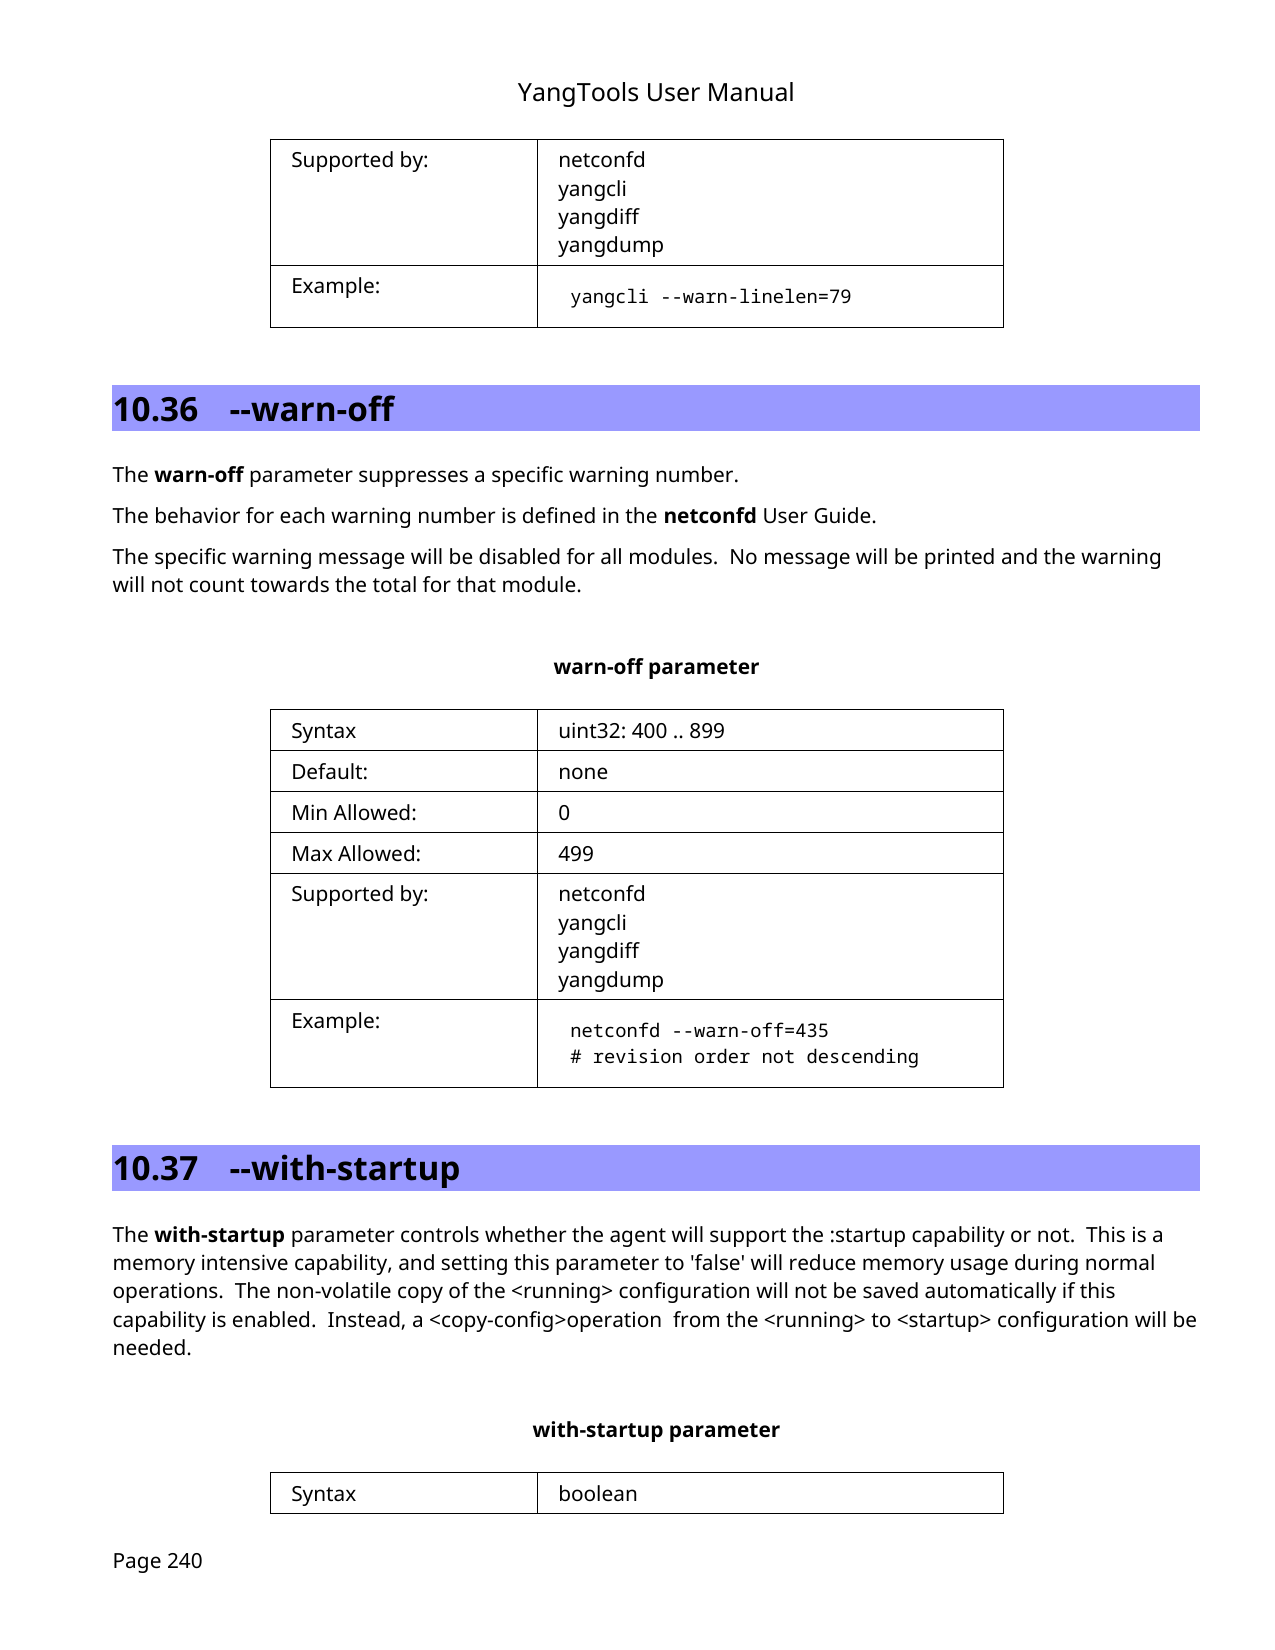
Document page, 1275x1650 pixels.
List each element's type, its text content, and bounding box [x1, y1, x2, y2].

table_cell Max Allowed: [271, 833, 537, 873]
subtitle warn-off parameter [127, 652, 1185, 681]
subtitle with-startup parameter [127, 1415, 1185, 1444]
table_cell 499 [538, 833, 1003, 873]
table_cell Supported by: [271, 874, 537, 999]
table_header uint32: 400 .. 899 [538, 710, 1003, 750]
subtitle --warn-off [112, 385, 1200, 431]
table_cell netconfd yangcli yangdiff yangdump [538, 874, 1003, 999]
table_cell Min Allowed: [271, 792, 537, 832]
table_header Syntax [271, 710, 537, 750]
text The behavior for each warning number is defined in the netconfd User Guide. [112, 501, 1200, 529]
table_header boolean [538, 1473, 1003, 1513]
table_cell netconfd yangcli yangdiff yangdump [538, 140, 1003, 265]
table_cell none [538, 751, 1003, 791]
table_cell netconfd --warn-off=435 # revision order not descending [538, 1000, 1003, 1087]
table_header Syntax [271, 1473, 537, 1513]
text The with-startup parameter controls whether the agent will support the :startup capability or not. This is a memory intensive capability, and setting this parameter to 'false' will reduce memory usage during normal operations. The non-volatile copy of the <running> configuration will not be saved automatically if this capability is enabled. Instead, a <copy-config>operation from the <running> to <startup> configuration will be needed. [112, 1220, 1200, 1362]
table_cell Example: [271, 1000, 537, 1087]
table_cell Supported by: [271, 140, 537, 265]
subtitle --with-startup [112, 1145, 1200, 1191]
table_cell Default: [271, 751, 537, 791]
table_cell yangcli --warn-linelen=79 [538, 266, 1003, 327]
text The warn-off parameter suppresses a specific warning number. [112, 460, 1200, 488]
table_cell Example: [271, 266, 537, 327]
text The specific warning message will be disabled for all modules. No message will be printed and the warning will not count towards the total for that module. [112, 542, 1200, 599]
table_cell 0 [538, 792, 1003, 832]
